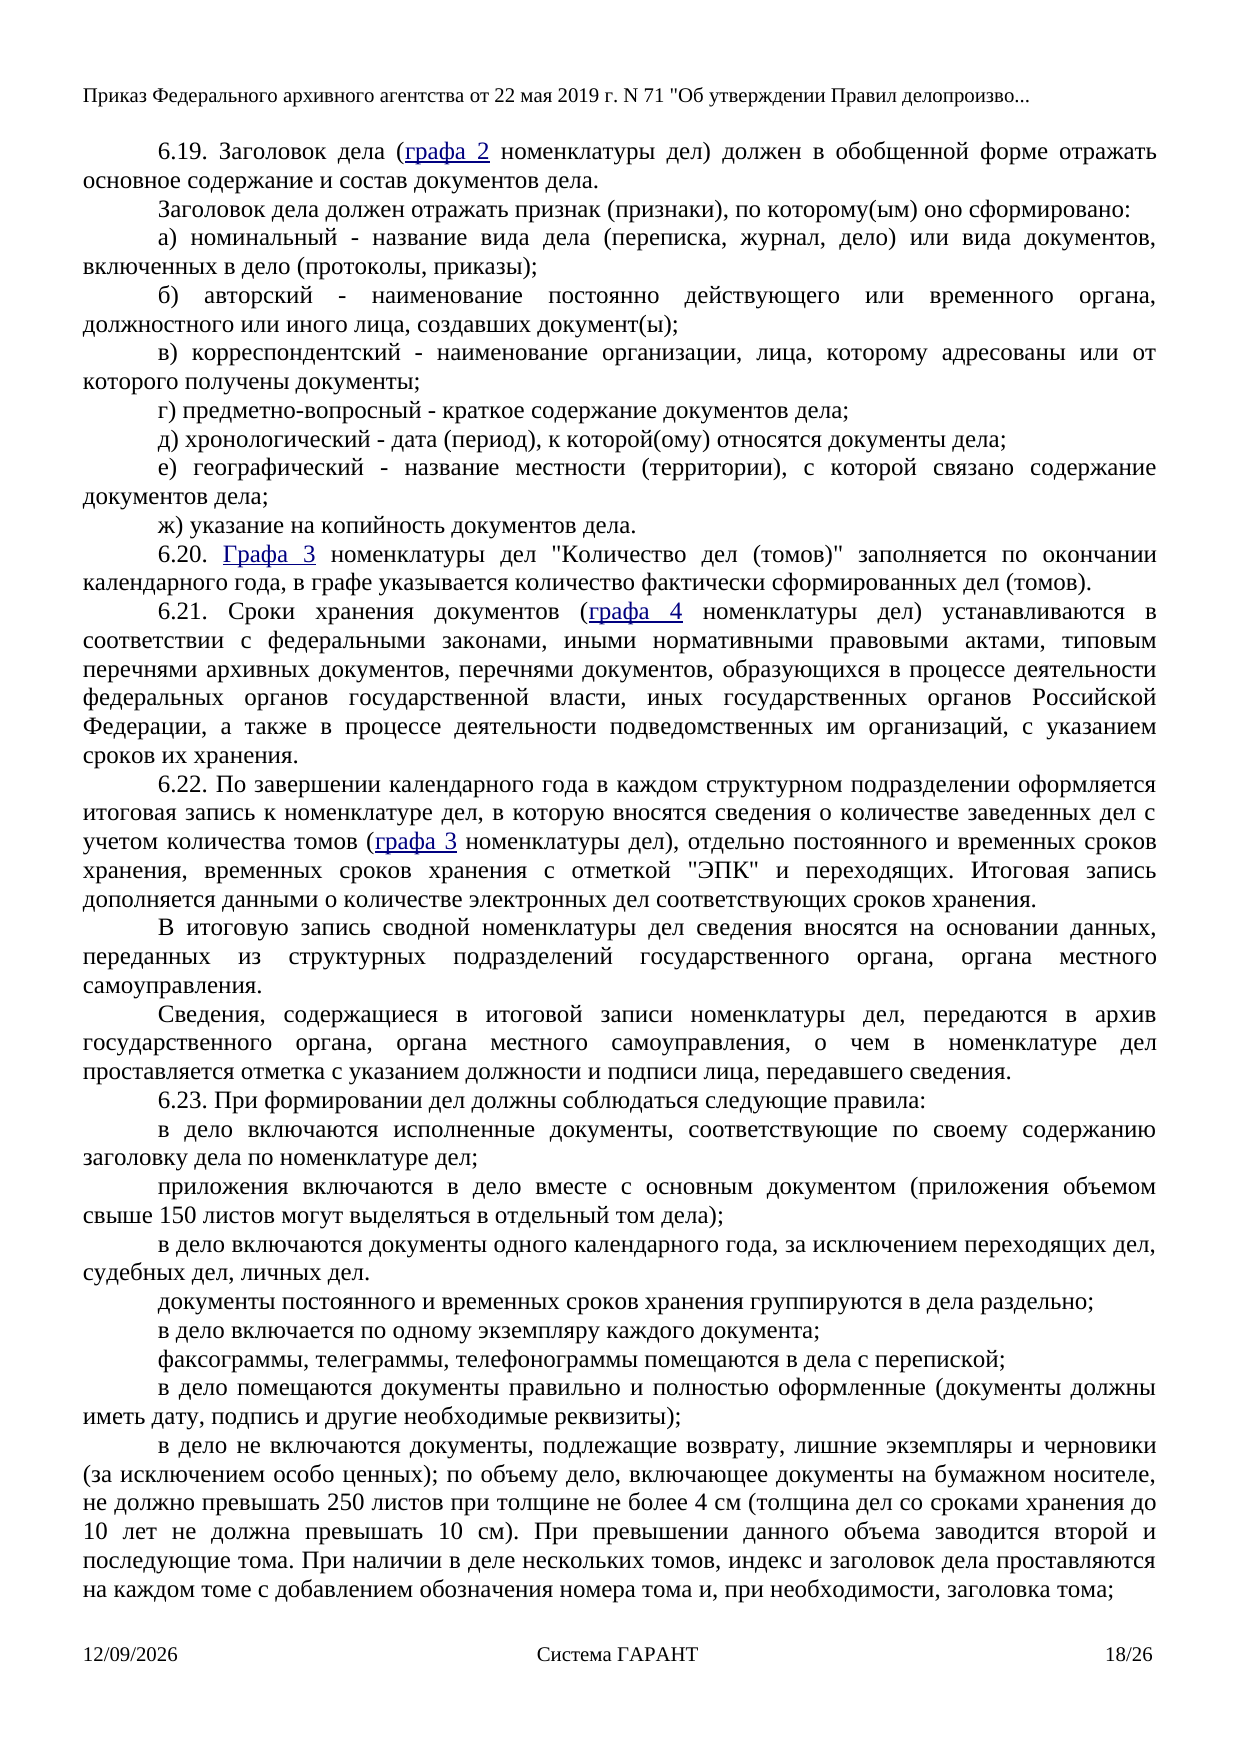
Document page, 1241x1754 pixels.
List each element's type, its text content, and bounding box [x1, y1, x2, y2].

text в дело помещаются документы правильно и полностью оформленные (документы должны иметь дату, подпись и другие необходимые реквизиты); [83, 1372, 1157, 1430]
text д) хронологический - дата (период), к которой(ому) относятся документы дела; [83, 424, 1157, 452]
text в дело включаются исполненные документы, соответствующие по своему содержанию заголовку дела по номенклатуре дел; [83, 1114, 1157, 1171]
text 6.23. При формировании дел должны соблюдаться следующие правила: [83, 1085, 1157, 1114]
text 6.20. Графа 3 номенклатуры дел "Количество дел (томов)" заполняется по окончании календарного года, в графе указывается количество фактически сформированных дел (томов). [83, 539, 1157, 596]
text г) предметно-вопросный - краткое содержание документов дела; [83, 395, 1157, 424]
text документы постоянного и временных сроков хранения группируются в дела раздельно; [83, 1286, 1157, 1315]
text 6.19. Заголовок дела (графа 2 номенклатуры дел) должен в обобщенной форме отражать основное содержание и состав документов дела. [83, 136, 1157, 194]
text Сведения, содержащиеся в итоговой записи номенклатуры дел, передаются в архив государственного органа, органа местного самоуправления, о чем в номенклатуре дел проставляется отметка с указанием должности и подписи лица, передавшего сведения. [83, 999, 1157, 1085]
text Заголовок дела должен отражать признак (признаки), по которому(ым) оно сформировано: [83, 194, 1157, 222]
text ж) указание на копийность документов дела. [83, 510, 1157, 539]
text приложения включаются в дело вместе с основным документом (приложения объемом свыше 150 листов могут выделяться в отдельный том дела); [83, 1171, 1157, 1229]
text а) номинальный - название вида дела (переписка, журнал, дело) или вида документов, включенных в дело (протоколы, приказы); [83, 222, 1157, 280]
text е) географический - название местности (территории), с которой связано содержание документов дела; [83, 452, 1157, 510]
text 6.22. По завершении календарного года в каждом структурном подразделении оформляется итоговая запись к номенклатуре дел, в которую вносятся сведения о количестве заведенных дел с учетом количества томов (графа 3 номенклатуры дел), отдельно постоянного и временных сроков хранения, временных сроков хранения с отметкой "ЭПК" и переходящих. Итоговая запись дополняется данными о количестве электронных дел соответствующих сроков хранения. [83, 769, 1157, 912]
text б) авторский - наименование постоянно действующего или временного органа, должностного или иного лица, создавших документ(ы); [83, 280, 1157, 337]
text 6.21. Сроки хранения документов (графа 4 номенклатуры дел) устанавливаются в соответствии с федеральными законами, иными нормативными правовыми актами, типовым перечнями архивных документов, перечнями документов, образующихся в процессе деятельности федеральных органов государственной власти, иных государственных органов Российской Федерации, а также в процессе деятельности подведомственных им организаций, с указанием сроков их хранения. [83, 596, 1157, 769]
text в дело не включаются документы, подлежащие возврату, лишние экземпляры и черновики (за исключением особо ценных); по объему дело, включающее документы на бумажном носителе, не должно превышать 250 листов при толщине не более 4 см (толщина дел со сроками хранения до 10 лет не должна превышать 10 см). При превышении данного объема заводится второй и последующие тома. При наличии в деле нескольких томов, индекс и заголовок дела проставляются на каждом томе с добавлением обозначения номера тома и, при необходимости, заголовка тома; [83, 1430, 1157, 1602]
text в) корреспондентский - наименование организации, лица, которому адресованы или от которого получены документы; [83, 337, 1157, 395]
text в дело включается по одному экземпляру каждого документа; [83, 1315, 1157, 1344]
text факсограммы, телеграммы, телефонограммы помещаются в дела с перепиской; [83, 1344, 1157, 1372]
text В итоговую запись сводной номенклатуры дел сведения вносятся на основании данных, переданных из структурных подразделений государственного органа, органа местного самоуправления. [83, 912, 1157, 999]
text в дело включаются документы одного календарного года, за исключением переходящих дел, судебных дел, личных дел. [83, 1229, 1157, 1286]
